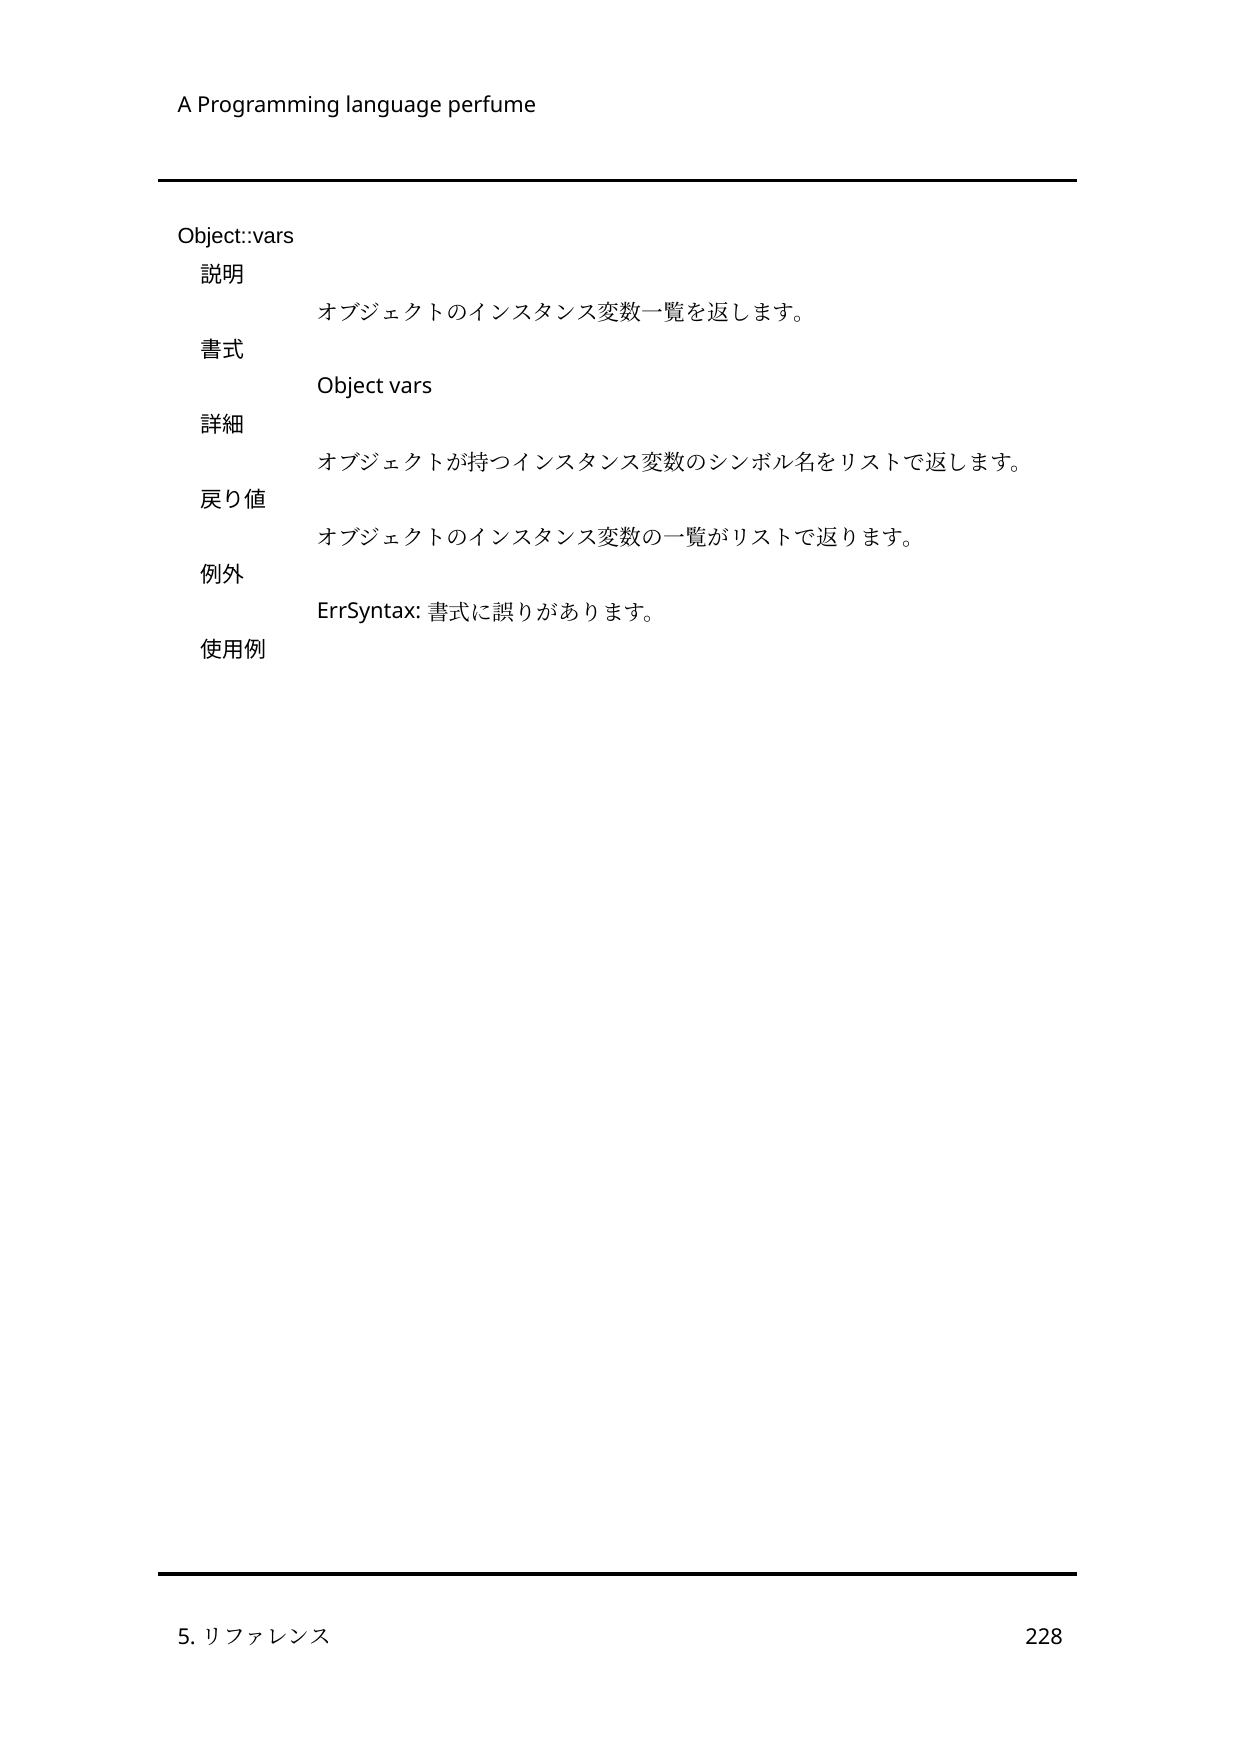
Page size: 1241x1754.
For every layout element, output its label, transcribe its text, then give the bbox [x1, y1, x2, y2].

table_cell オブジェクトが持つインスタンス変数のシンボル名をリストで返します。 [317, 404, 1063, 479]
table_cell 詳細 [200, 404, 317, 479]
table_cell 戻り値 [200, 479, 317, 554]
table_cell [317, 629, 1063, 704]
table_header 説明 [200, 254, 317, 329]
table_cell オブジェクトのインスタンス変数の一覧がリストで返ります。 [317, 479, 1063, 554]
table_cell 書式 [200, 329, 317, 404]
subtitle Object::vars [177, 217, 1063, 254]
table_cell ErrSyntax: 書式に誤りがあります。 [317, 554, 1063, 629]
table_cell 例外 [200, 554, 317, 629]
table_cell 使用例 [200, 629, 317, 704]
table_header オブジェクトのインスタンス変数一覧を返します。 [317, 254, 1063, 329]
table_cell Object vars [317, 329, 1063, 404]
